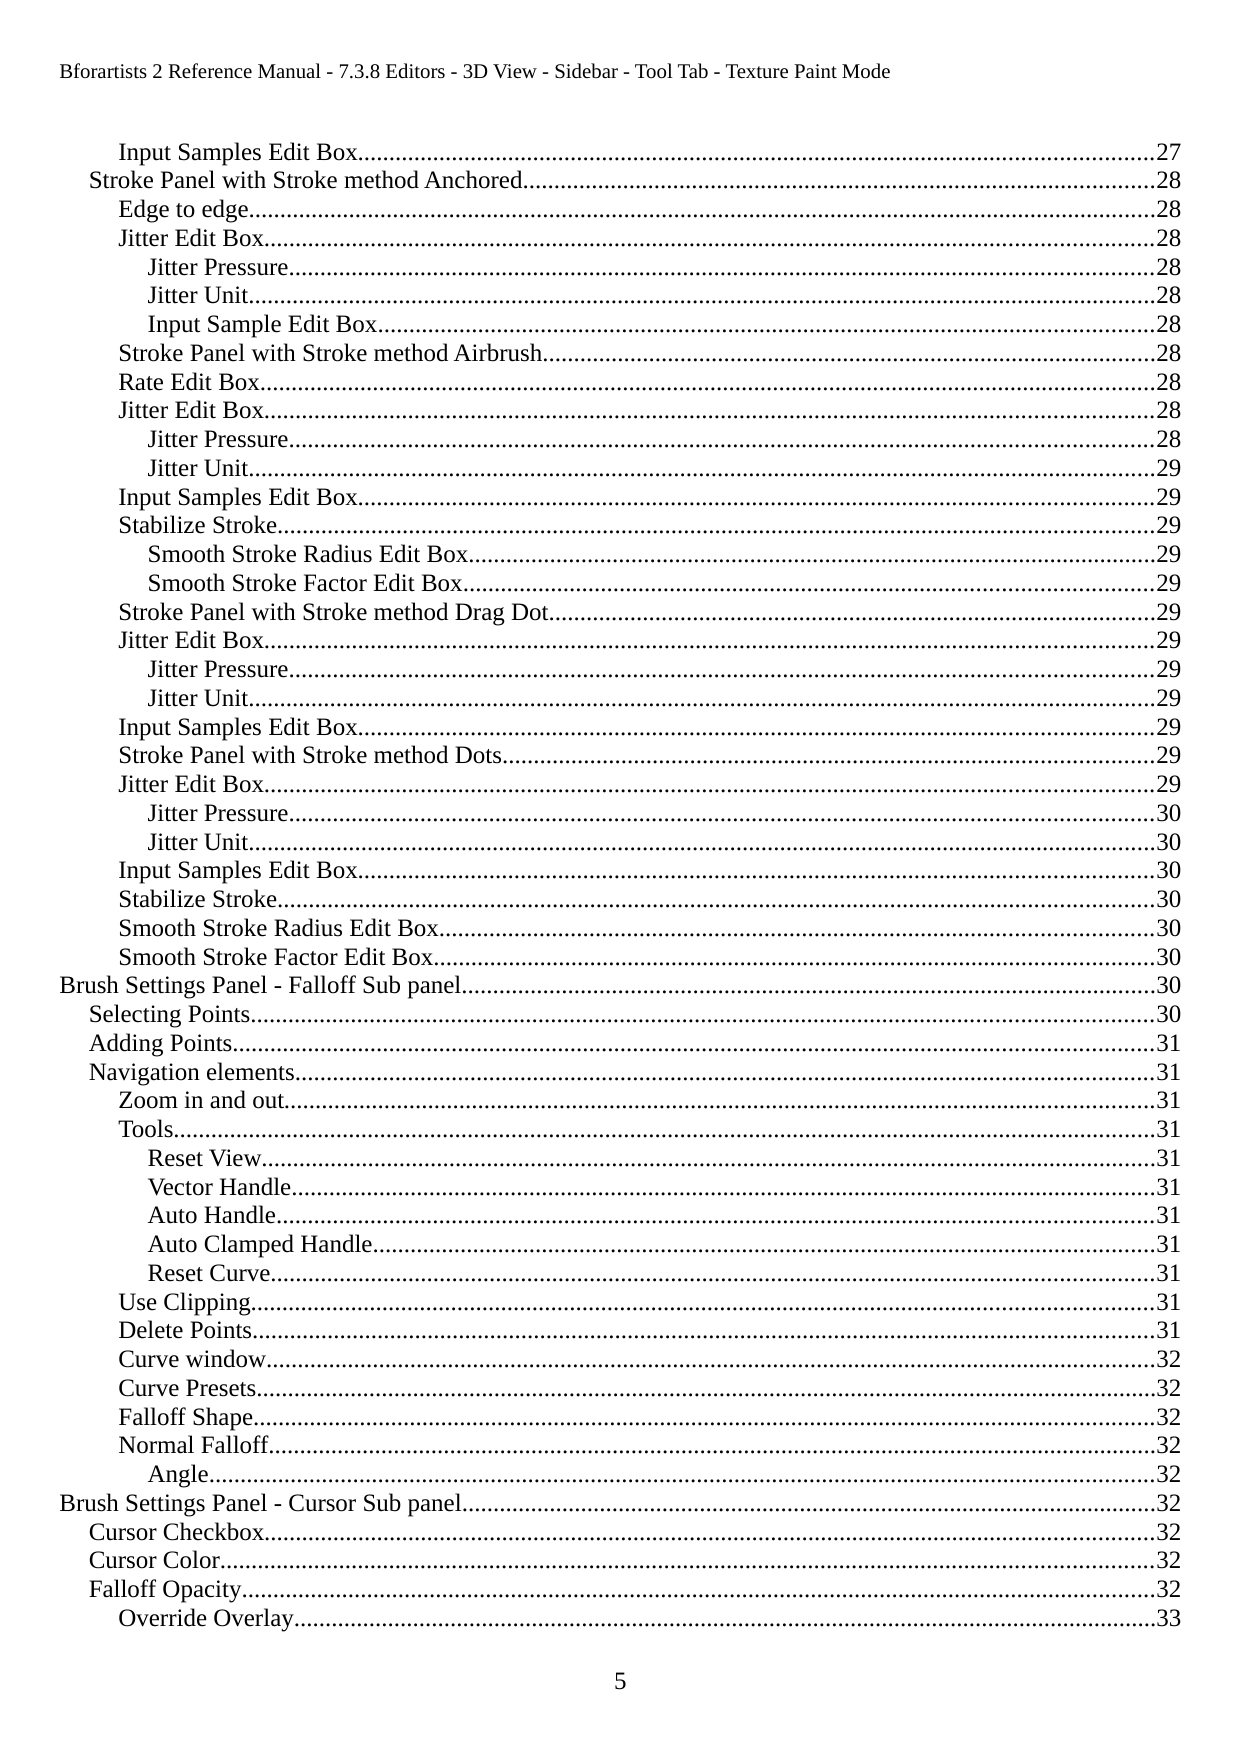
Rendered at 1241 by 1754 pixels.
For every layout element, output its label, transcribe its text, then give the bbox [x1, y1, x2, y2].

text Jitter Pressure 28 [147, 252, 1181, 280]
text Tools 31 [118, 1114, 1181, 1143]
text Override Overlay 33 [118, 1603, 1181, 1632]
text Input Samples Edit Box 30 [118, 855, 1181, 884]
text Zoom in and out 31 [118, 1085, 1181, 1114]
text Jitter Edit Box 28 [118, 223, 1181, 252]
text Smooth Stroke Radius Edit Box 29 [147, 539, 1181, 568]
text Navigation elements 31 [88, 1057, 1181, 1085]
text Jitter Edit Box 28 [118, 395, 1181, 424]
text Input Samples Edit Box 29 [118, 712, 1181, 740]
text Brush Settings Panel - Falloff Sub panel 30 [59, 970, 1181, 999]
text Auto Handle 31 [147, 1200, 1181, 1229]
text Smooth Stroke Factor Edit Box 30 [118, 942, 1181, 970]
text Jitter Edit Box 29 [118, 769, 1181, 798]
text Vector Handle 31 [147, 1172, 1181, 1200]
text Stroke Panel with Stroke method Drag Dot 29 [118, 597, 1181, 625]
text Stabilize Stroke 29 [118, 510, 1181, 539]
text Stroke Panel with Stroke method Anchored 28 [88, 165, 1181, 194]
text Selecting Points 30 [88, 999, 1181, 1028]
text Jitter Unit 29 [147, 453, 1181, 482]
text Reset Curve 31 [147, 1258, 1181, 1287]
text Angle 32 [147, 1459, 1181, 1488]
text Adding Points 31 [88, 1028, 1181, 1057]
text Input Samples Edit Box 27 [118, 137, 1181, 165]
text Stabilize Stroke 30 [118, 884, 1181, 913]
text Jitter Pressure 29 [147, 654, 1181, 683]
text Delete Points 31 [118, 1315, 1181, 1344]
text Jitter Pressure 28 [147, 424, 1181, 453]
text Stroke Panel with Stroke method Airbrush 28 [118, 338, 1181, 367]
text Use Clipping 31 [118, 1287, 1181, 1315]
text Falloff Shape 32 [118, 1402, 1181, 1430]
text Jitter Unit 28 [147, 280, 1181, 309]
text Jitter Unit 30 [147, 827, 1181, 855]
text Rate Edit Box 28 [118, 367, 1181, 395]
text Smooth Stroke Factor Edit Box 29 [147, 568, 1181, 597]
text Smooth Stroke Radius Edit Box 30 [118, 913, 1181, 942]
text Jitter Unit 29 [147, 683, 1181, 712]
text Brush Settings Panel - Cursor Sub panel 32 [59, 1488, 1181, 1517]
text Jitter Edit Box 29 [118, 625, 1181, 654]
text Falloff Opacity 32 [88, 1574, 1181, 1603]
text Input Samples Edit Box 29 [118, 482, 1181, 510]
text Curve Presets 32 [118, 1373, 1181, 1402]
text Edge to edge 28 [118, 194, 1181, 223]
text Curve window 32 [118, 1344, 1181, 1373]
text Normal Falloff 32 [118, 1430, 1181, 1459]
text Input Sample Edit Box 28 [147, 309, 1181, 338]
text Cursor Color 32 [88, 1545, 1181, 1574]
text Cursor Checkbox 32 [88, 1517, 1181, 1545]
text Stroke Panel with Stroke method Dots 29 [118, 740, 1181, 769]
text Auto Clamped Handle 31 [147, 1229, 1181, 1258]
text Jitter Pressure 30 [147, 798, 1181, 827]
text Reset View 31 [147, 1143, 1181, 1172]
